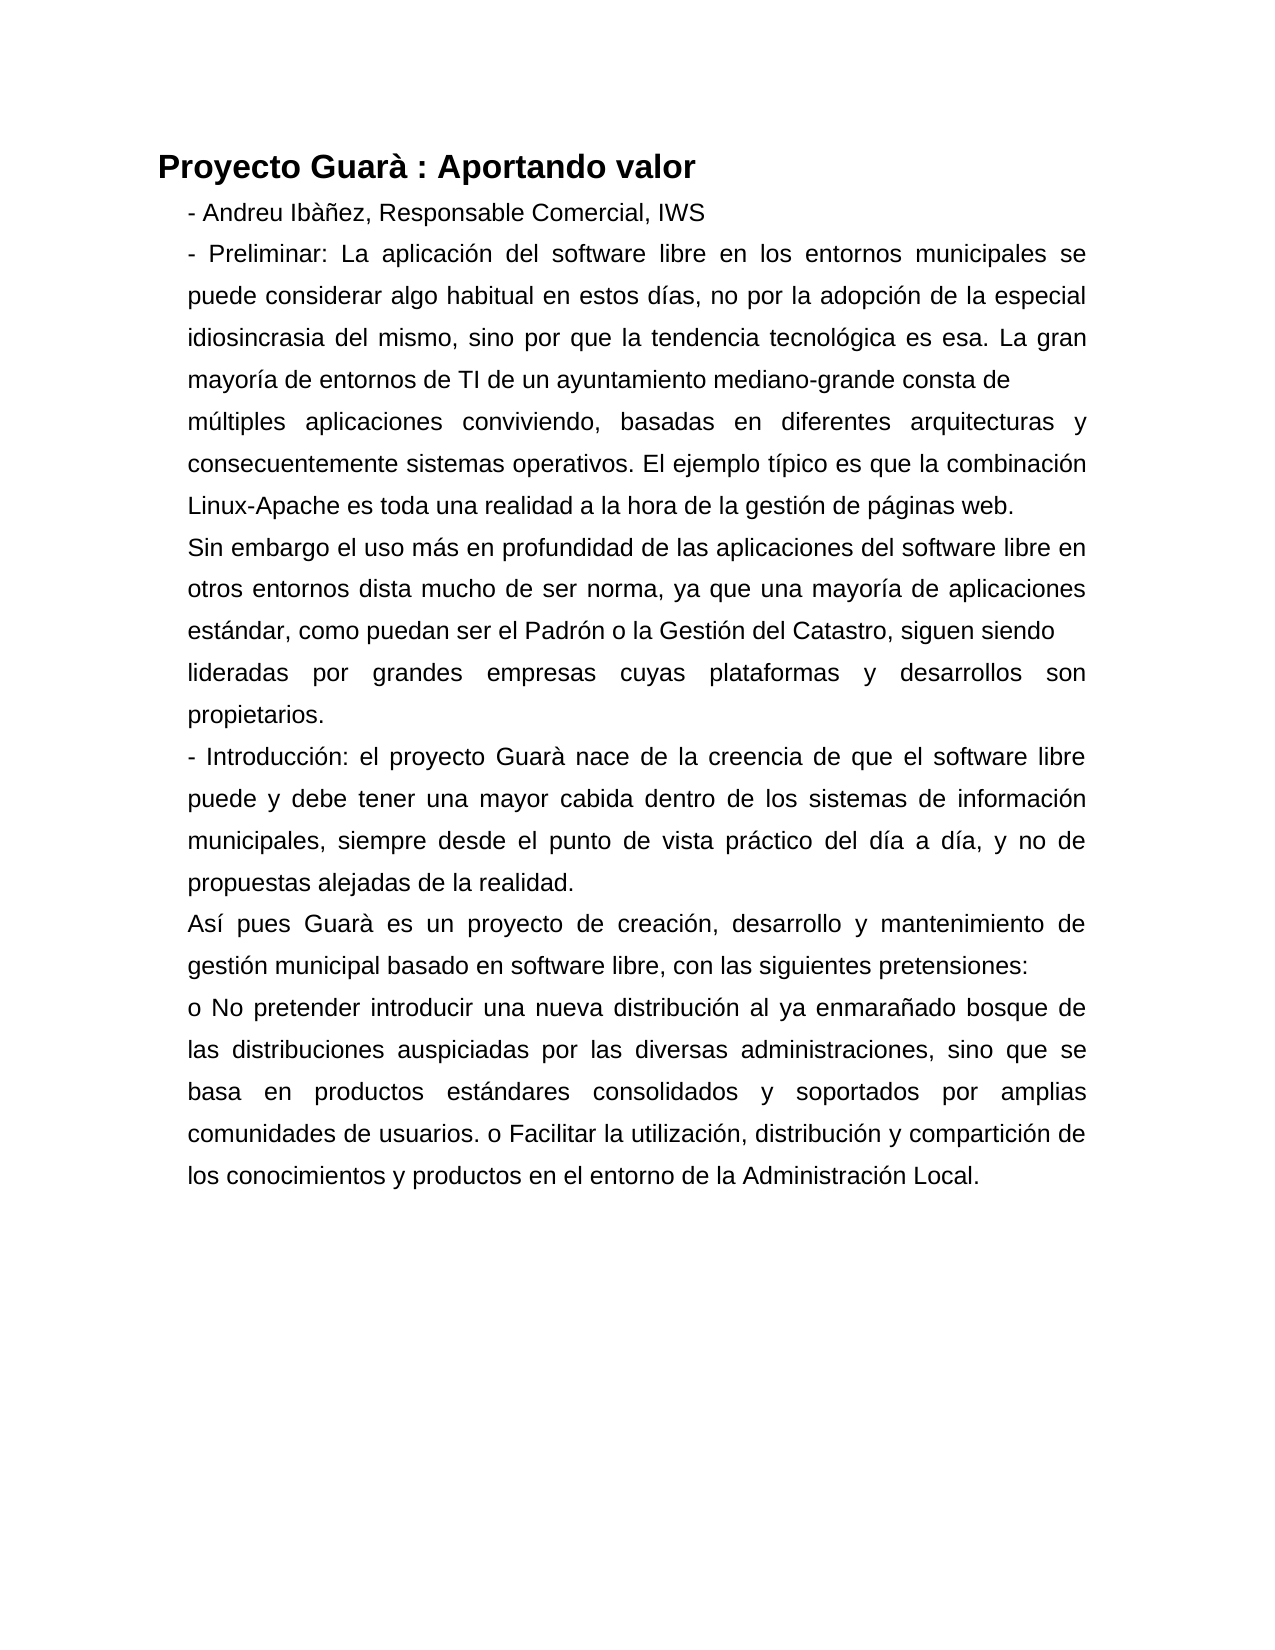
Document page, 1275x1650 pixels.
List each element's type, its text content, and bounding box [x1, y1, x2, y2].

text lideradas por grandes empresas cuyas plataformas y desarrollos son propietarios. [187, 659, 1088, 729]
text o No pretender introducir una nueva distribución al ya enmarañado bosque de las distribuciones auspiciadas por las diversas administraciones, sino que se basa en productos estándares consolidados y soportados por amplias comunidades de usuarios. o Facilitar la utilización, distribución y compartición de los conocimientos y productos en el entorno de la Administración Local. [187, 994, 1088, 1189]
text Así pues Guarà es un proyecto de creación, desarrollo y mantenimiento de gestión municipal basado en software libre, con las siguientes pretensiones: [187, 910, 1088, 980]
text - Andreu Ibàñez, Responsable Comercial, IWS [187, 198, 1088, 226]
text - Preliminar: La aplicación del software libre en los entornos municipales se puede considerar algo habitual en estos días, no por la adopción de la especial idiosincrasia del mismo, sino por que la tendencia tecnológica es esa. La gran mayoría de entornos de TI de un ayuntamiento mediano-grande consta de [187, 240, 1088, 394]
text Sin embargo el uso más en profundidad de las aplicaciones del software libre en otros entornos dista mucho de ser norma, ya que una mayoría de aplicaciones estándar, como puedan ser el Padrón o la Gestión del Catastro, siguen siendo [187, 533, 1088, 645]
text múltiples aplicaciones conviviendo, basadas en diferentes arquitecturas y consecuentemente sistemas operativos. El ejemplo típico es que la combinación Linux-Apache es toda una realidad a la hora de la gestión de páginas web. [187, 408, 1088, 519]
text - Introducción: el proyecto Guarà nace de la creencia de que el software libre puede y debe tener una mayor cabida dentro de los sistemas de información municipales, siempre desde el punto de vista práctico del día a día, y no de propuestas alejadas de la realidad. [187, 743, 1088, 896]
subtitle Proyecto Guarà : Aportando valor [158, 148, 1088, 186]
